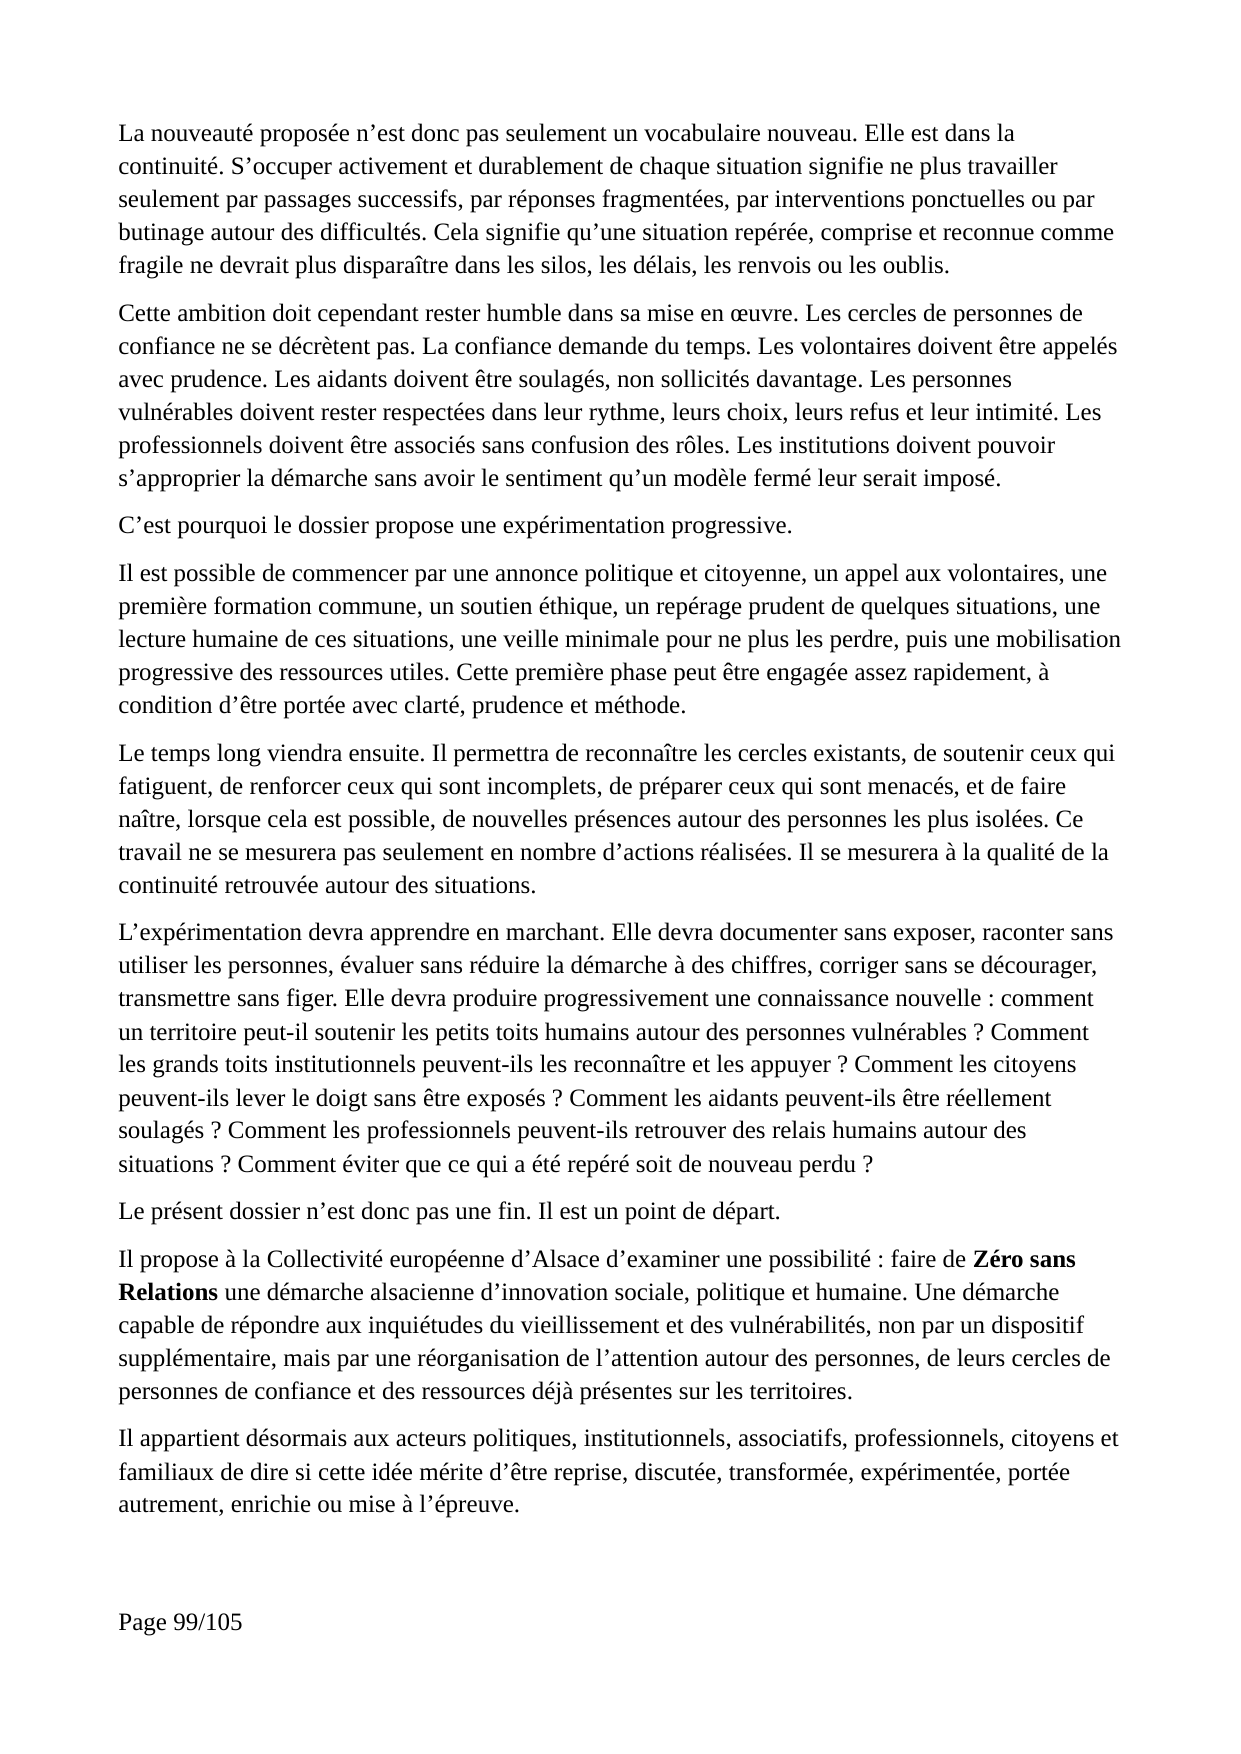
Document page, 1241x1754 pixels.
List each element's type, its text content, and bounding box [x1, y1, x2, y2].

text Il propose à la Collectivité européenne d’Alsace d’examiner une possibilité : faire de Zéro sans Relations une démarche alsacienne d’innovation sociale, politique et humaine. Une démarche capable de répondre aux inquiétudes du vieillissement et des vulnérabilités, non par un dispositif supplémentaire, mais par une réorganisation de l’attention autour des personnes, de leurs cercles de personnes de confiance et des ressources déjà présentes sur les territoires. [118, 1244, 1122, 1405]
text Il appartient désormais aux acteurs politiques, institutionnels, associatifs, professionnels, citoyens et familiaux de dire si cette idée mérite d’être reprise, discutée, transformée, expérimentée, portée autrement, enrichie ou mise à l’épreuve. [118, 1423, 1122, 1518]
text L’expérimentation devra apprendre en marchant. Elle devra documenter sans exposer, raconter sans utiliser les personnes, évaluer sans réduire la démarche à des chiffres, corriger sans se décourager, transmettre sans figer. Elle devra produire progressivement une connaissance nouvelle : comment un territoire peut-il soutenir les petits toits humains autour des personnes vulnérables ? Comment les grands toits institutionnels peuvent-ils les reconnaître et les appuyer ? Comment les citoyens peuvent-ils lever le doigt sans être exposés ? Comment les aidants peuvent-ils être réellement soulagés ? Comment les professionnels peuvent-ils retrouver des relais humains autour des situations ? Comment éviter que ce qui a été repéré soit de nouveau perdu ? [118, 917, 1122, 1177]
text C’est pourquoi le dossier propose une expérimentation progressive. [118, 511, 1122, 539]
text Cette ambition doit cependant rester humble dans sa mise en œuvre. Les cercles de personnes de confiance ne se décrètent pas. La confiance demande du temps. Les volontaires doivent être appelés avec prudence. Les aidants doivent être soulagés, non sollicités davantage. Les personnes vulnérables doivent rester respectées dans leur rythme, leurs choix, leurs refus et leur intimité. Les professionnels doivent être associés sans confusion des rôles. Les institutions doivent pouvoir s’approprier la démarche sans avoir le sentiment qu’un modèle fermé leur serait imposé. [118, 298, 1122, 492]
text Il est possible de commencer par une annonce politique et citoyenne, un appel aux volontaires, une première formation commune, un soutien éthique, un repérage prudent de quelques situations, une lecture humaine de ces situations, une veille minimale pour ne plus les perdre, puis une mobilisation progressive des ressources utiles. Cette première phase peut être engagée assez rapidement, à condition d’être portée avec clarté, prudence et méthode. [118, 558, 1122, 719]
text La nouveauté proposée n’est donc pas seulement un vocabulaire nouveau. Elle est dans la continuité. S’occuper activement et durablement de chaque situation signifie ne plus travailler seulement par passages successifs, par réponses fragmentées, par interventions ponctuelles ou par butinage autour des difficultés. Cela signifie qu’une situation repérée, comprise et reconnue comme fragile ne devrait plus disparaître dans les silos, les délais, les renvois ou les oublis. [118, 118, 1122, 279]
text Le présent dossier n’est donc pas une fin. Il est un point de départ. [118, 1196, 1122, 1225]
text Le temps long viendra ensuite. Il permettra de reconnaître les cercles existants, de soutenir ceux qui fatiguent, de renforcer ceux qui sont incomplets, de préparer ceux qui sont menacés, et de faire naître, lorsque cela est possible, de nouvelles présences autour des personnes les plus isolées. Ce travail ne se mesurera pas seulement en nombre d’actions réalisées. Il se mesurera à la qualité de la continuité retrouvée autour des situations. [118, 738, 1122, 899]
